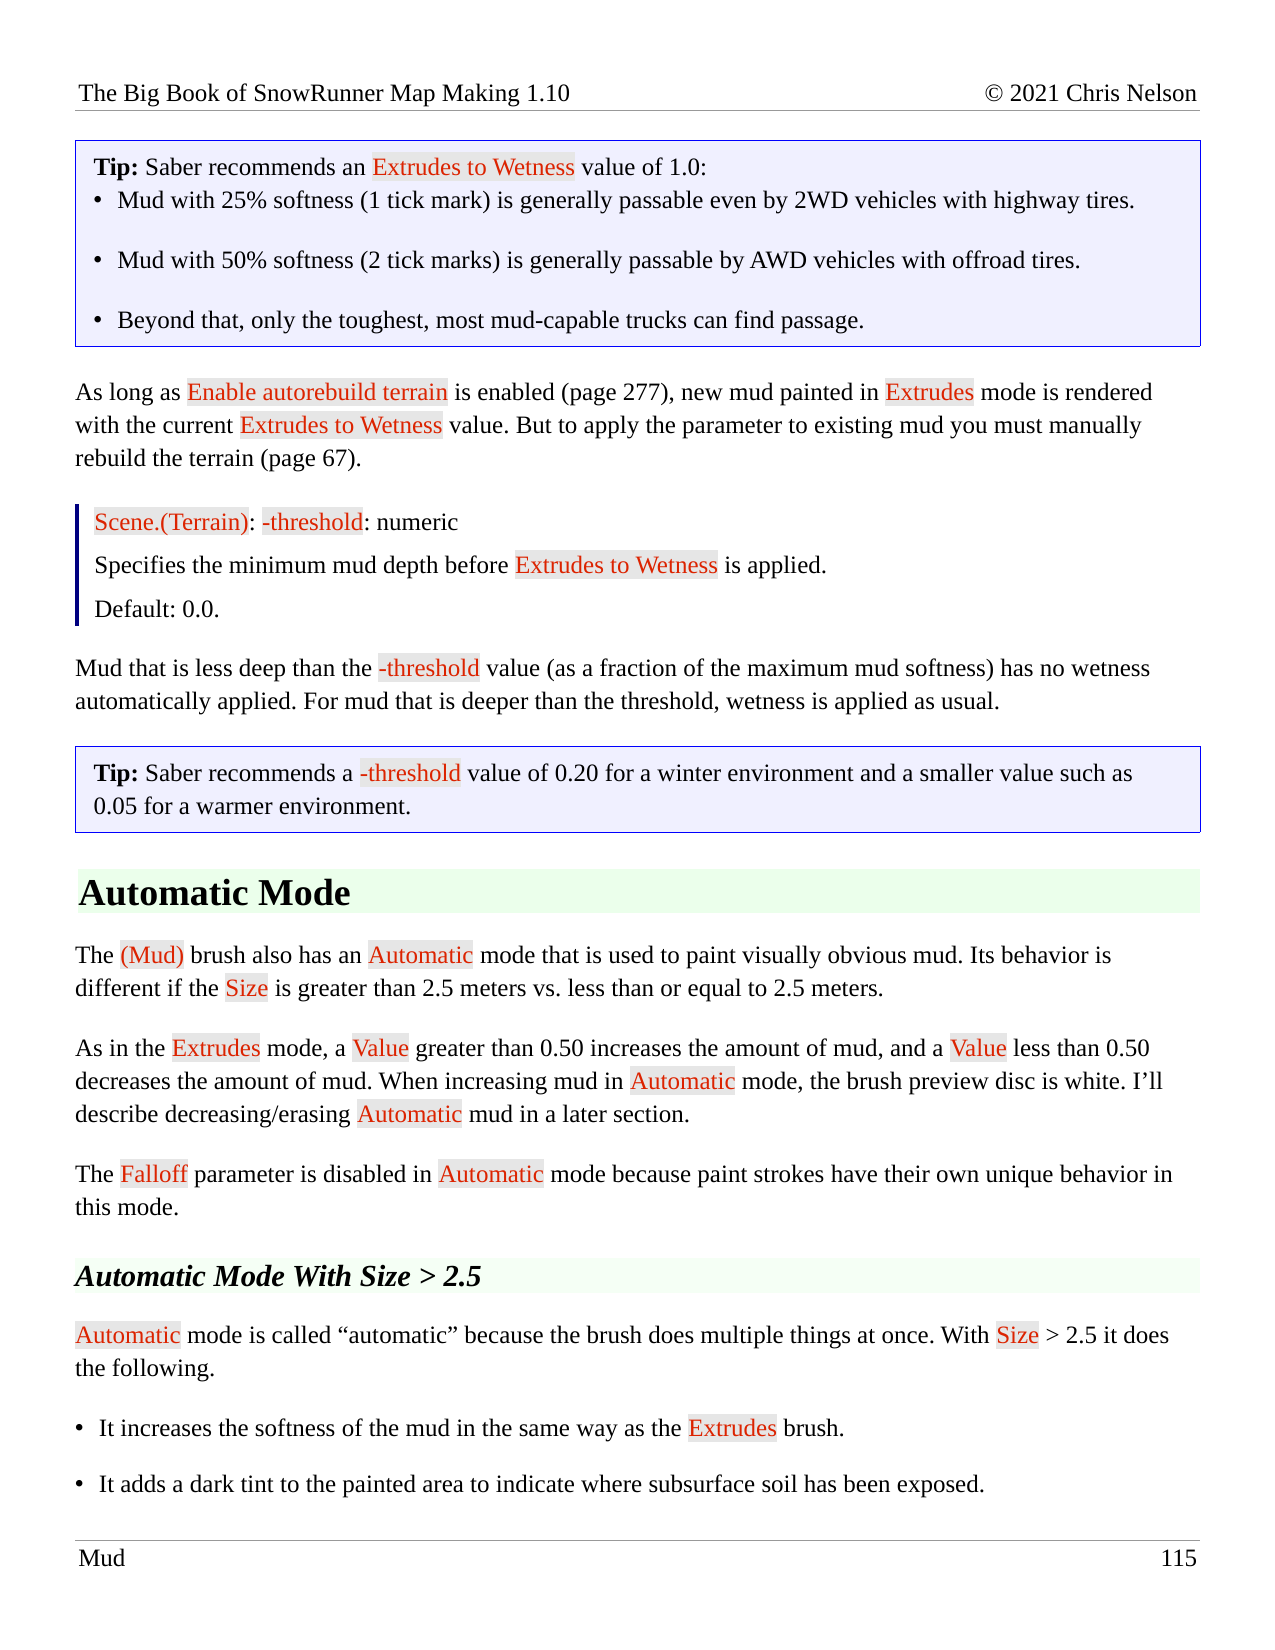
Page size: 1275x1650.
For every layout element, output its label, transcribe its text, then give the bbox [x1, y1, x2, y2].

subtitle Automatic Mode With Size > 2.5 [75, 1258, 1200, 1293]
list It adds a dark tint to the painted area to indicate where subsurface soil has been exposed. [75, 1469, 1200, 1498]
list Saber recommends a -threshold value of 0.20 for a winter environment and a smaller value such as 0.05 for a warmer environment. [76, 747, 1200, 832]
text Automatic mode is called “automatic” because the brush does multiple things at once. With Size > 2.5 it does the following. [75, 1321, 1200, 1382]
text Default: 0.0. [79, 591, 1200, 626]
text Mud that is less deep than the -threshold value (as a fraction of the maximum mud softness) has no wetness automatically applied. For mud that is deeper than the threshold, wetness is applied as usual. [75, 653, 1200, 714]
list It increases the softness of the mud in the same way as the Extrudes brush. [75, 1413, 1200, 1442]
text The Falloff parameter is disabled in Automatic mode because paint strokes have their own unique behavior in this mode. [75, 1159, 1200, 1221]
subtitle Automatic Mode [78, 869, 1200, 913]
list Mud with 50% softness (2 tick marks) is generally passable by AWD vehicles with offroad tires. [76, 233, 1200, 274]
list Beyond that, only the toughest, most mud-capable trucks can find passage. [76, 293, 1200, 346]
list Saber recommends an Extrudes to Wetness value of 1.0: [76, 141, 1200, 173]
list Mud with 25% softness (1 tick mark) is generally passable even by 2WD vehicles with highway tires. [76, 173, 1200, 214]
text The (Mud) brush also has an Automatic mode that is used to paint visually obvious mud. Its behavior is different if the Size is greater than 2.5 meters vs. less than or equal to 2.5 meters. [75, 940, 1200, 1002]
text Scene.(Terrain): -threshold: numeric [75, 503, 1200, 535]
text Specifies the minimum mud depth before Extrudes to Wetness is applied. [79, 547, 1200, 579]
text As in the Extrudes mode, a Value greater than 0.50 increases the amount of mud, and a Value less than 0.50 decreases the amount of mud. When increasing mud in Automatic mode, the brush preview disc is white. I’ll describe decreasing/erasing Automatic mud in a later section. [75, 1033, 1200, 1128]
text As long as Enable autorebuild terrain is enabled (page 277), new mud painted in Extrudes mode is rendered with the current Extrudes to Wetness value. But to apply the parameter to existing mud you must manually rebuild the terrain (page 67). [75, 377, 1200, 472]
